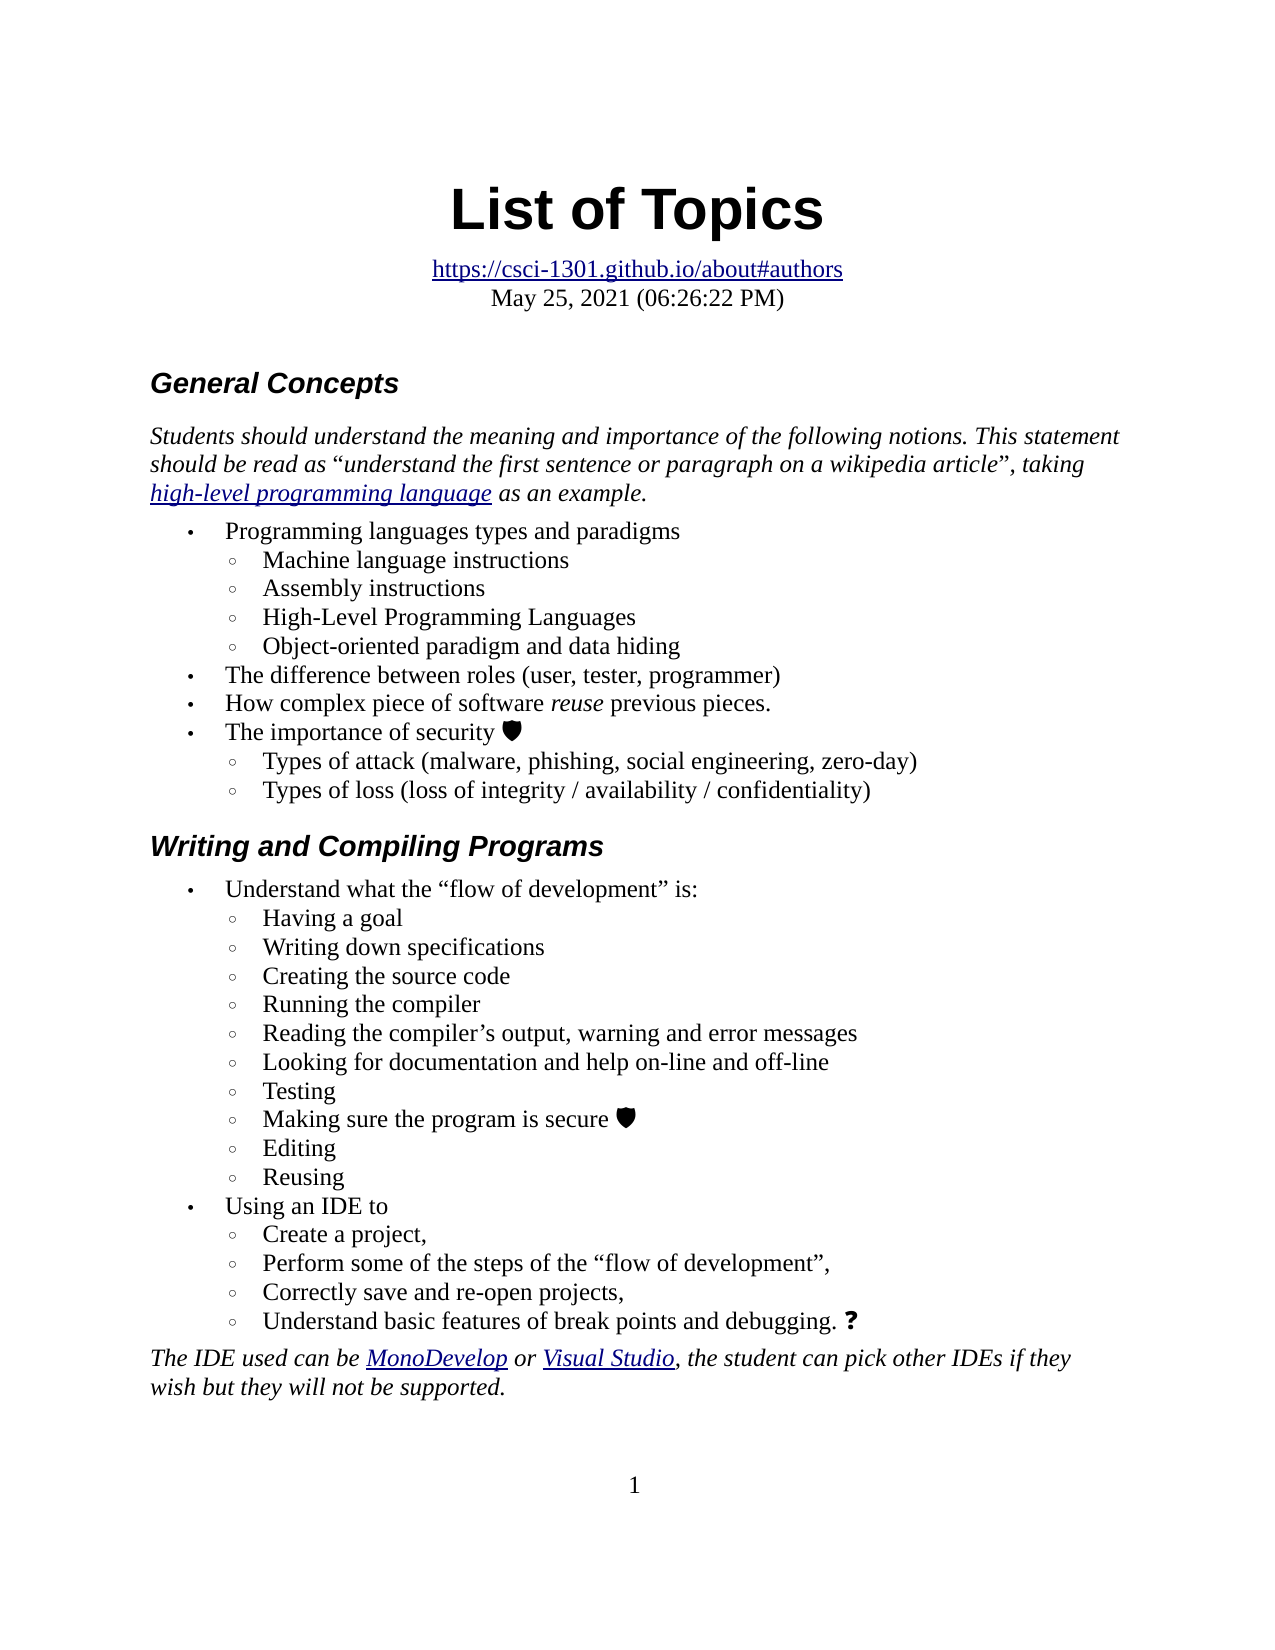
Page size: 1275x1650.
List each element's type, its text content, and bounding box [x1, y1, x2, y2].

title List of Topics [150, 175, 1125, 242]
list Machine language instructions [225, 545, 1125, 573]
list Writing down specifications [225, 932, 1125, 961]
list Object-oriented paradigm and data hiding [225, 631, 1125, 660]
list Understand what the “flow of development” is: [187, 874, 1125, 903]
list Reading the compiler’s output, warning and error messages [225, 1018, 1125, 1047]
text https://csci-1301.github.io/about#authors [150, 254, 1125, 283]
list Testing [225, 1076, 1125, 1104]
list Assembly instructions [225, 573, 1125, 602]
list Reusing [225, 1162, 1125, 1191]
subtitle General Concepts [150, 366, 1125, 399]
list Understand basic features of break points and debugging. ❓ [225, 1306, 1125, 1334]
text The IDE used can be MonoDevelop or Visual Studio, the student can pick other IDEs if they wish but they will not be supported. [150, 1343, 1125, 1401]
list The importance of security 🛡️ [187, 717, 1125, 746]
list High-Level Programming Languages [225, 602, 1125, 631]
list Correctly save and re-open projects, [225, 1277, 1125, 1306]
list Create a project, [225, 1219, 1125, 1248]
list Making sure the program is secure 🛡️ [225, 1104, 1125, 1133]
text May 25, 2021 (06:26:22 PM) [150, 283, 1125, 312]
list Creating the source code [225, 961, 1125, 989]
list The difference between roles (user, tester, programmer) [187, 660, 1125, 688]
list Running the compiler [225, 989, 1125, 1018]
subtitle Writing and Compiling Programs [150, 828, 1125, 862]
list Types of attack (malware, phishing, social engineering, zero-day) [225, 746, 1125, 775]
list Programming languages types and paradigms [187, 516, 1125, 545]
text Students should understand the meaning and importance of the following notions. This statement should be read as “understand the first sentence or paragraph on a wikipedia article”, taking high-level programming language as an example. [150, 421, 1125, 507]
list Using an IDE to [187, 1191, 1125, 1219]
list Looking for documentation and help on-line and off-line [225, 1047, 1125, 1076]
list Perform some of the steps of the “flow of development”, [225, 1248, 1125, 1277]
list Editing [225, 1133, 1125, 1162]
list Having a goal [225, 903, 1125, 932]
list How complex piece of software reuse previous pieces. [187, 688, 1125, 717]
list Types of loss (loss of integrity / availability / confidentiality) [225, 775, 1125, 803]
